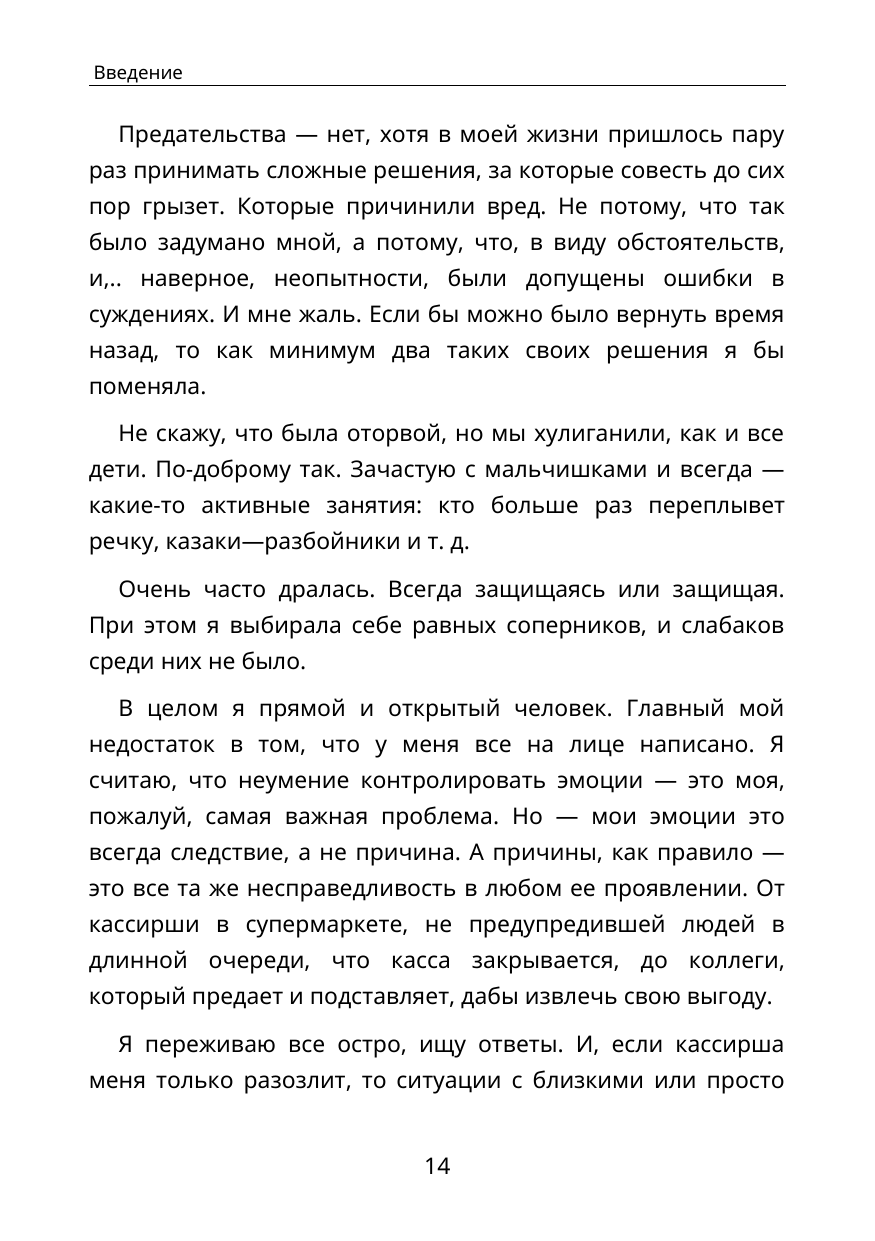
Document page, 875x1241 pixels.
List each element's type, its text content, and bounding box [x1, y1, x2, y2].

text Очень часто дралась. Всегда защищаясь или защищая. При этом я выбирала себе равных соперников, и слабаков среди них не было. [88, 573, 786, 676]
text Не скажу, что была оторвой, но мы хулиганили, как и все дети. По-доброму так. Зачастую с мальчишками и всегда — какие-то активные занятия: кто больше раз переплывет речку, казаки—разбойники и т. д. [88, 417, 786, 556]
text Я переживаю все остро, ищу ответы. И, если кассирша меня только разозлит, то ситуации с близкими или просто [88, 1028, 786, 1095]
text В целом я прямой и открытый человек. Главный мой недостаток в том, что у меня все на лице написано. Я считаю, что неумение контролировать эмоции — это моя, пожалуй, самая важная проблема. Но — мои эмоции это всегда следствие, а не причина. А причины, как правило — это все та же несправедливость в любом ее проявлении. От кассирши в супермаркете, не предупредившей людей в длинной очереди, что касса закрывается, до коллеги, который предает и подставляет, дабы извлечь свою выгоду. [88, 692, 786, 1011]
text Предательства — нет, хотя в моей жизни пришлось пару раз принимать сложные решения, за которые совесть до сих пор грызет. Которые причинили вред. Не потому, что так было задумано мной, а потому, что, в виду обстоятельств, и,.. наверное, неопытности, были допущены ошибки в суждениях. И мне жаль. Если бы можно было вернуть время назад, то как минимум два таких своих решения я бы поменяла. [88, 118, 786, 401]
